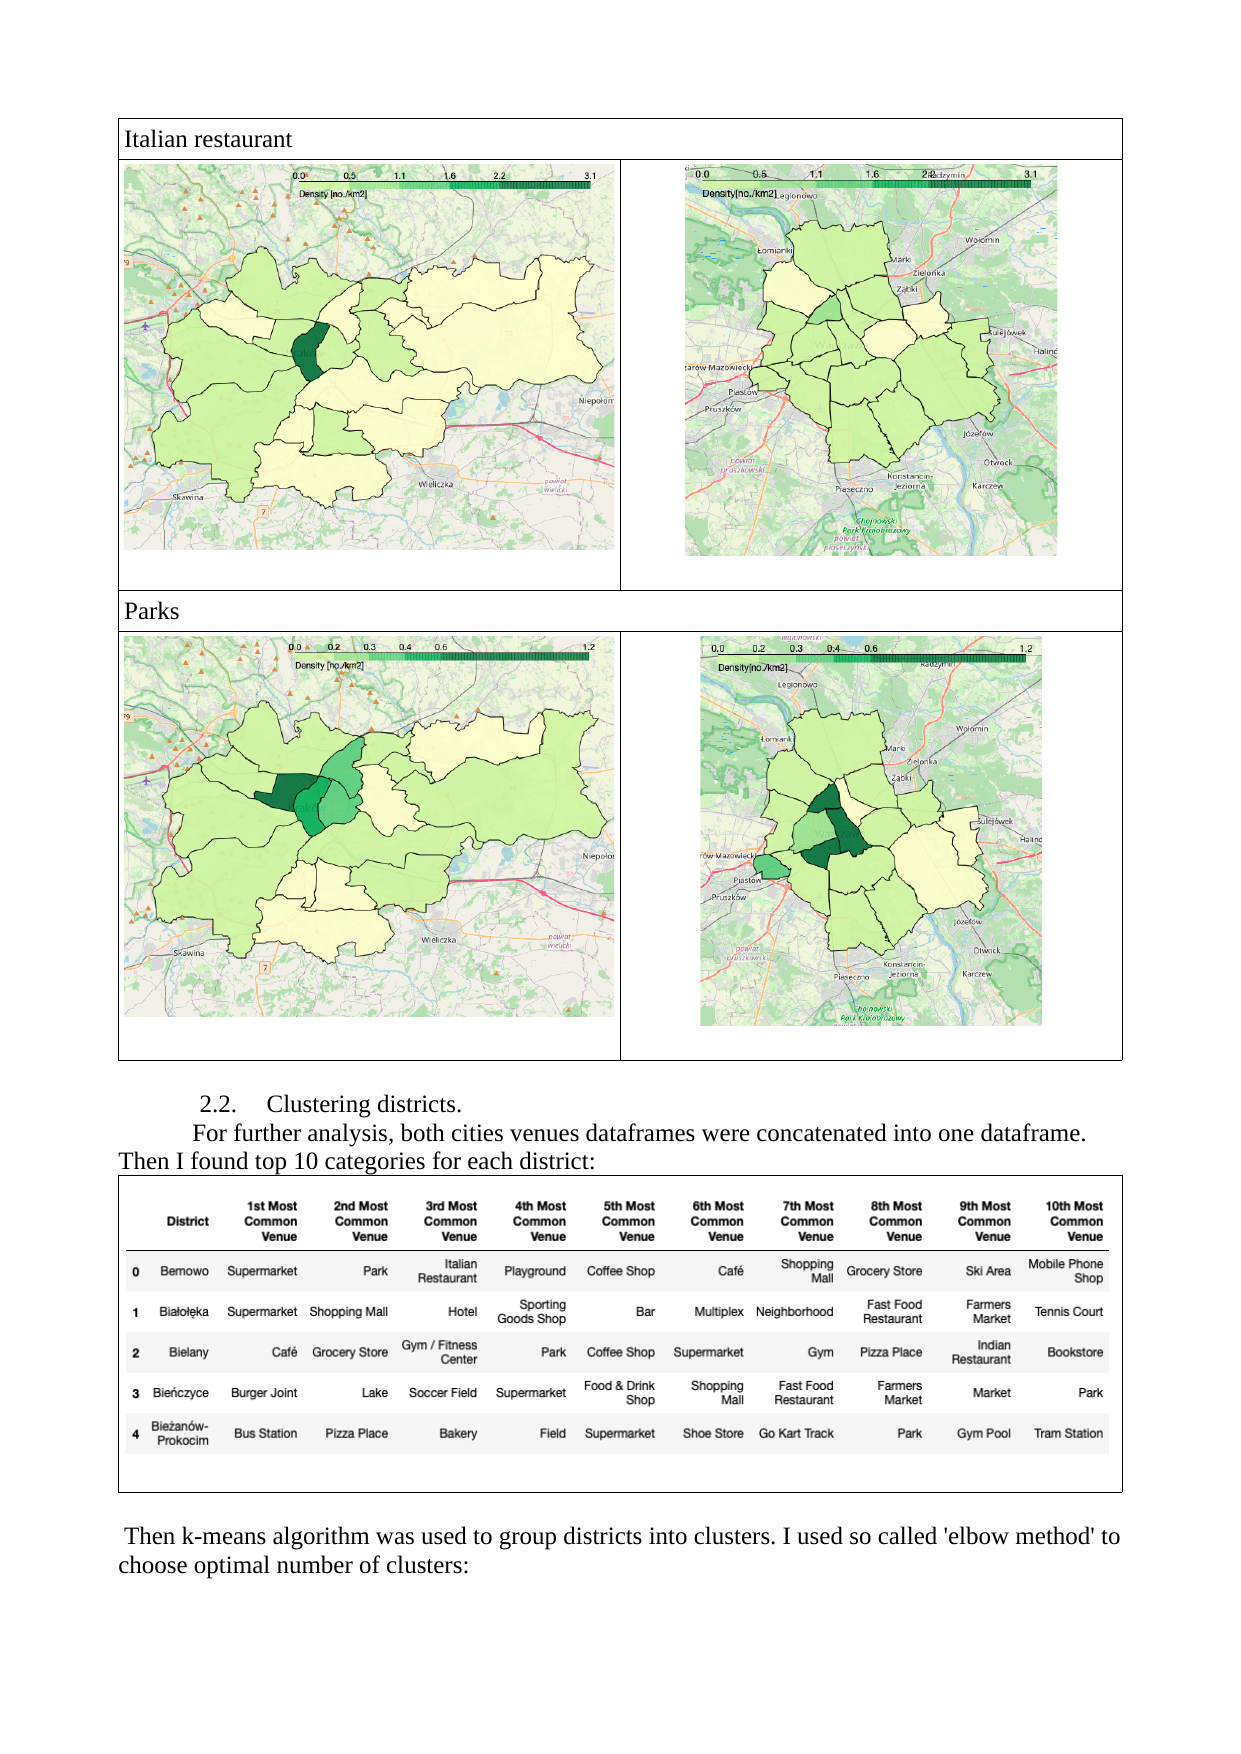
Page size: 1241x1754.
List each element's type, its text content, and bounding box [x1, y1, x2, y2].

table_header [119, 1176, 1122, 1492]
table_cell [119, 632, 620, 1060]
table_cell Parks [119, 591, 1122, 631]
picture [700, 636, 1042, 1026]
table_cell [621, 160, 1122, 590]
table_cell [119, 160, 620, 590]
table_cell [621, 632, 1122, 1060]
text For further analysis, both cities venues dataframes were concatenated into one dataframe. Then I found top 10 categories for each district: [118, 1118, 1122, 1175]
picture [123, 636, 615, 1017]
picture [123, 1181, 1117, 1458]
picture [685, 164, 1058, 556]
picture [123, 164, 615, 550]
text Then k-means algorithm was used to group districts into clusters. I used so called 'elbow method' to choose optimal number of clusters: [118, 1521, 1122, 1578]
list Clustering districts. [192, 1089, 1122, 1118]
table_cell Italian restaurant [119, 119, 1122, 158]
